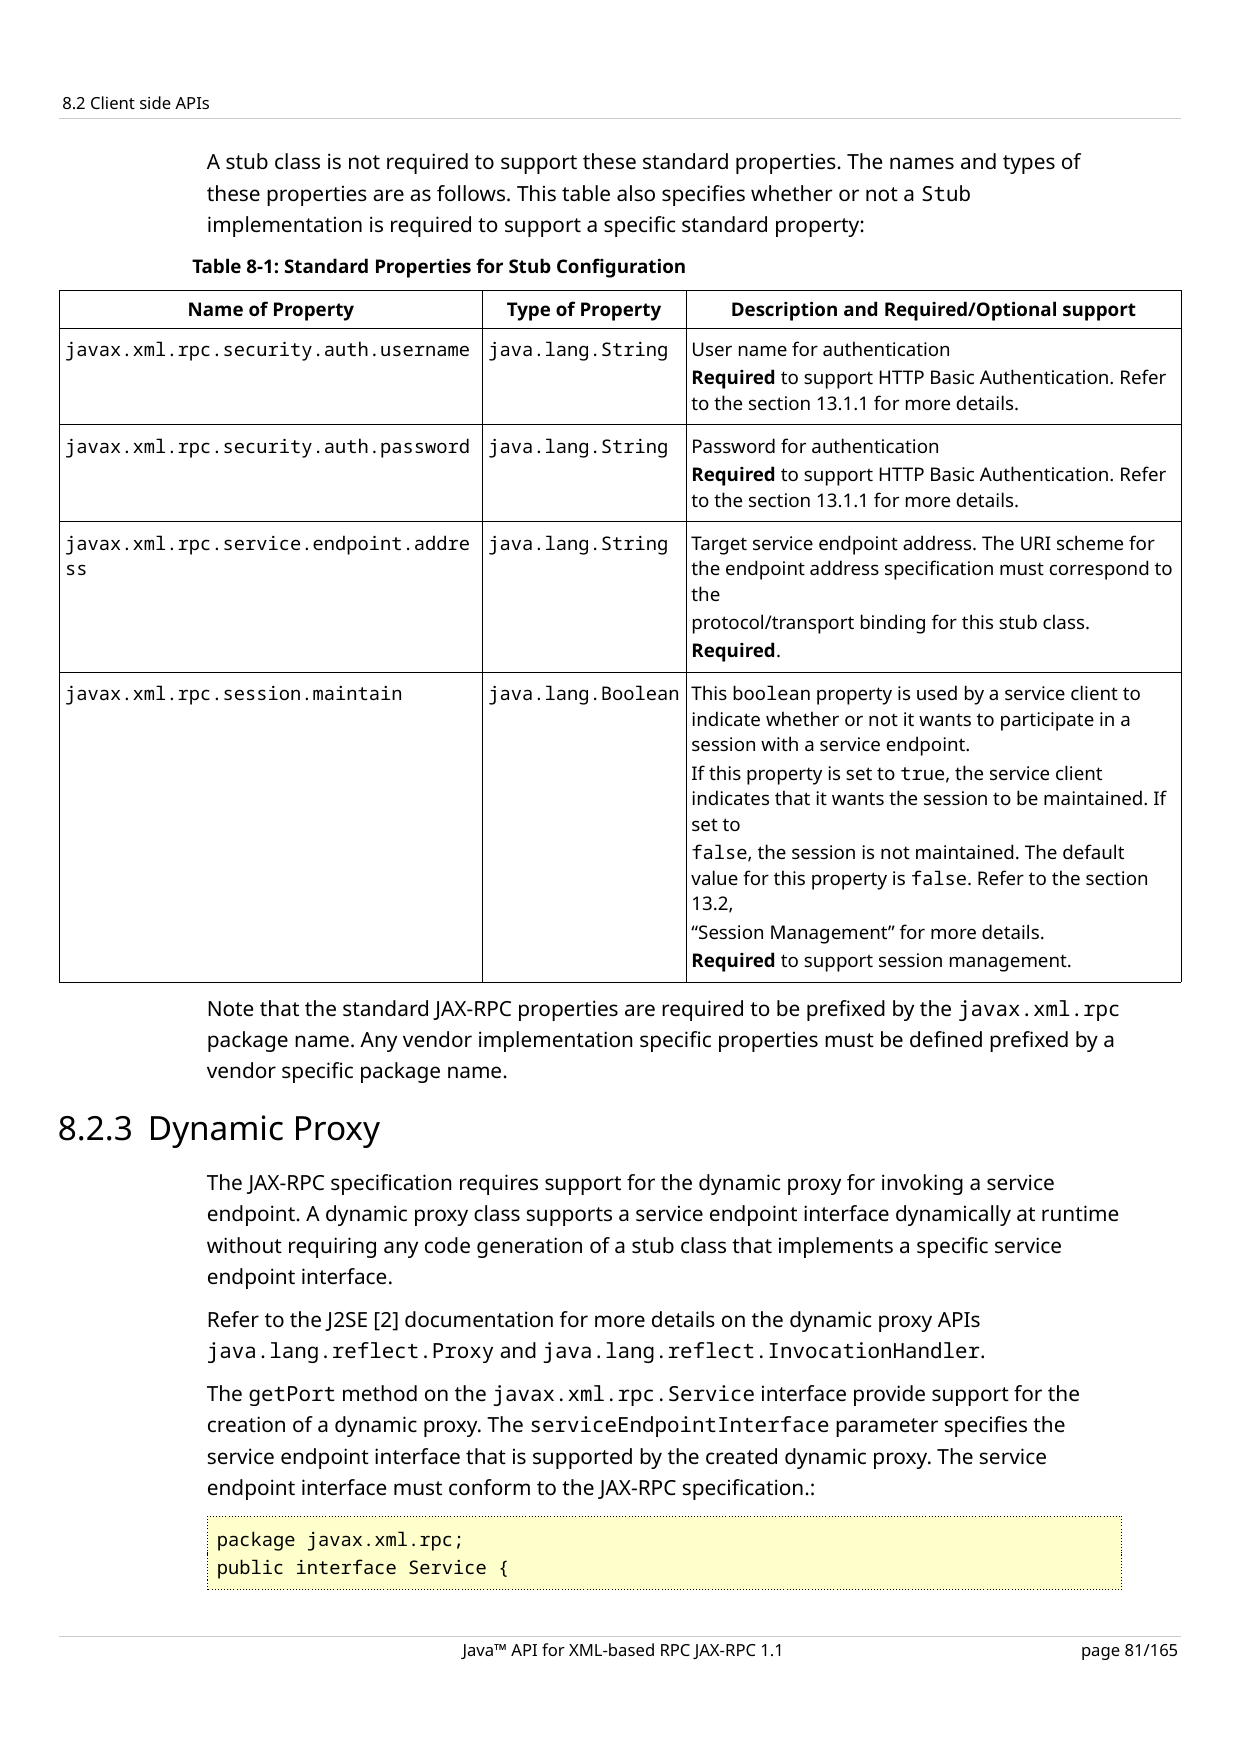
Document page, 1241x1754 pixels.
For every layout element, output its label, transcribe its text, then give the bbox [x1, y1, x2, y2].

text A stub class is not required to support these standard properties. The names and types of these properties are as follows. This table also specifies whether or not a Stub implementation is required to support a specific standard property: [207, 147, 1122, 238]
table_cell java.lang.String [483, 329, 686, 424]
table_cell User name for authentication Required to support HTTP Basic Authentication. Refer to the section 13.1.1 for more details. [687, 329, 1181, 424]
table_cell Password for authentication Required to support HTTP Basic Authentication. Refer to the section 13.1.1 for more details. [687, 425, 1181, 521]
list package javax.xml.rpc; [207, 1516, 1122, 1544]
text The getPort method on the javax.xml.rpc.Service interface provide support for the creation of a dynamic proxy. The serviceEndpointInterface parameter specifies the service endpoint interface that is supported by the created dynamic proxy. The service endpoint interface must conform to the JAX-RPC specification.: [207, 1379, 1122, 1501]
table_cell java.lang.Boolean [483, 673, 686, 982]
table_header Description and Required/Optional support [687, 291, 1181, 327]
table_cell java.lang.String [483, 522, 686, 672]
table_cell javax.xml.rpc.security.auth.username [60, 329, 482, 424]
table_cell javax.xml.rpc.security.auth.password [60, 425, 482, 521]
table_header Name of Property [60, 291, 482, 327]
table_cell This boolean property is used by a service client to indicate whether or not it wants to participate in a session with a service endpoint. If this property is set to true, the service client indicates that it wants the session to be maintained. If set to false, the session is not maintained. The default value for this property is false. Refer to the section 13.2, “Session Management” for more details. Required to support session management. [687, 673, 1181, 982]
text Table 8-1: Standard Properties for Stub Configuration [192, 253, 1122, 278]
table_cell javax.xml.rpc.session.maintain [60, 673, 482, 982]
text Refer to the J2SE [2] documentation for more details on the dynamic proxy APIs java.lang.reflect.Proxy and java.lang.reflect.InvocationHandler. [207, 1305, 1122, 1365]
table_cell java.lang.String [483, 425, 686, 521]
text Note that the standard JAX-RPC properties are required to be prefixed by the javax.xml.rpc package name. Any vendor implementation specific properties must be defined prefixed by a vendor specific package name. [207, 994, 1122, 1084]
text The JAX-RPC specification requires support for the dynamic proxy for invoking a service endpoint. A dynamic proxy class supports a service endpoint interface dynamically at runtime without requiring any code generation of a stub class that implements a specific service endpoint interface. [207, 1168, 1122, 1290]
table_cell Target service endpoint address. The URI scheme for the endpoint address specification must correspond to the protocol/transport binding for this stub class. Required. [687, 522, 1181, 672]
list public interface Service { [207, 1544, 1122, 1590]
table_cell javax.xml.rpc.service.endpoint.address [60, 522, 482, 672]
table_header Type of Property [483, 291, 686, 327]
subtitle Dynamic Proxy [133, 1105, 1181, 1151]
